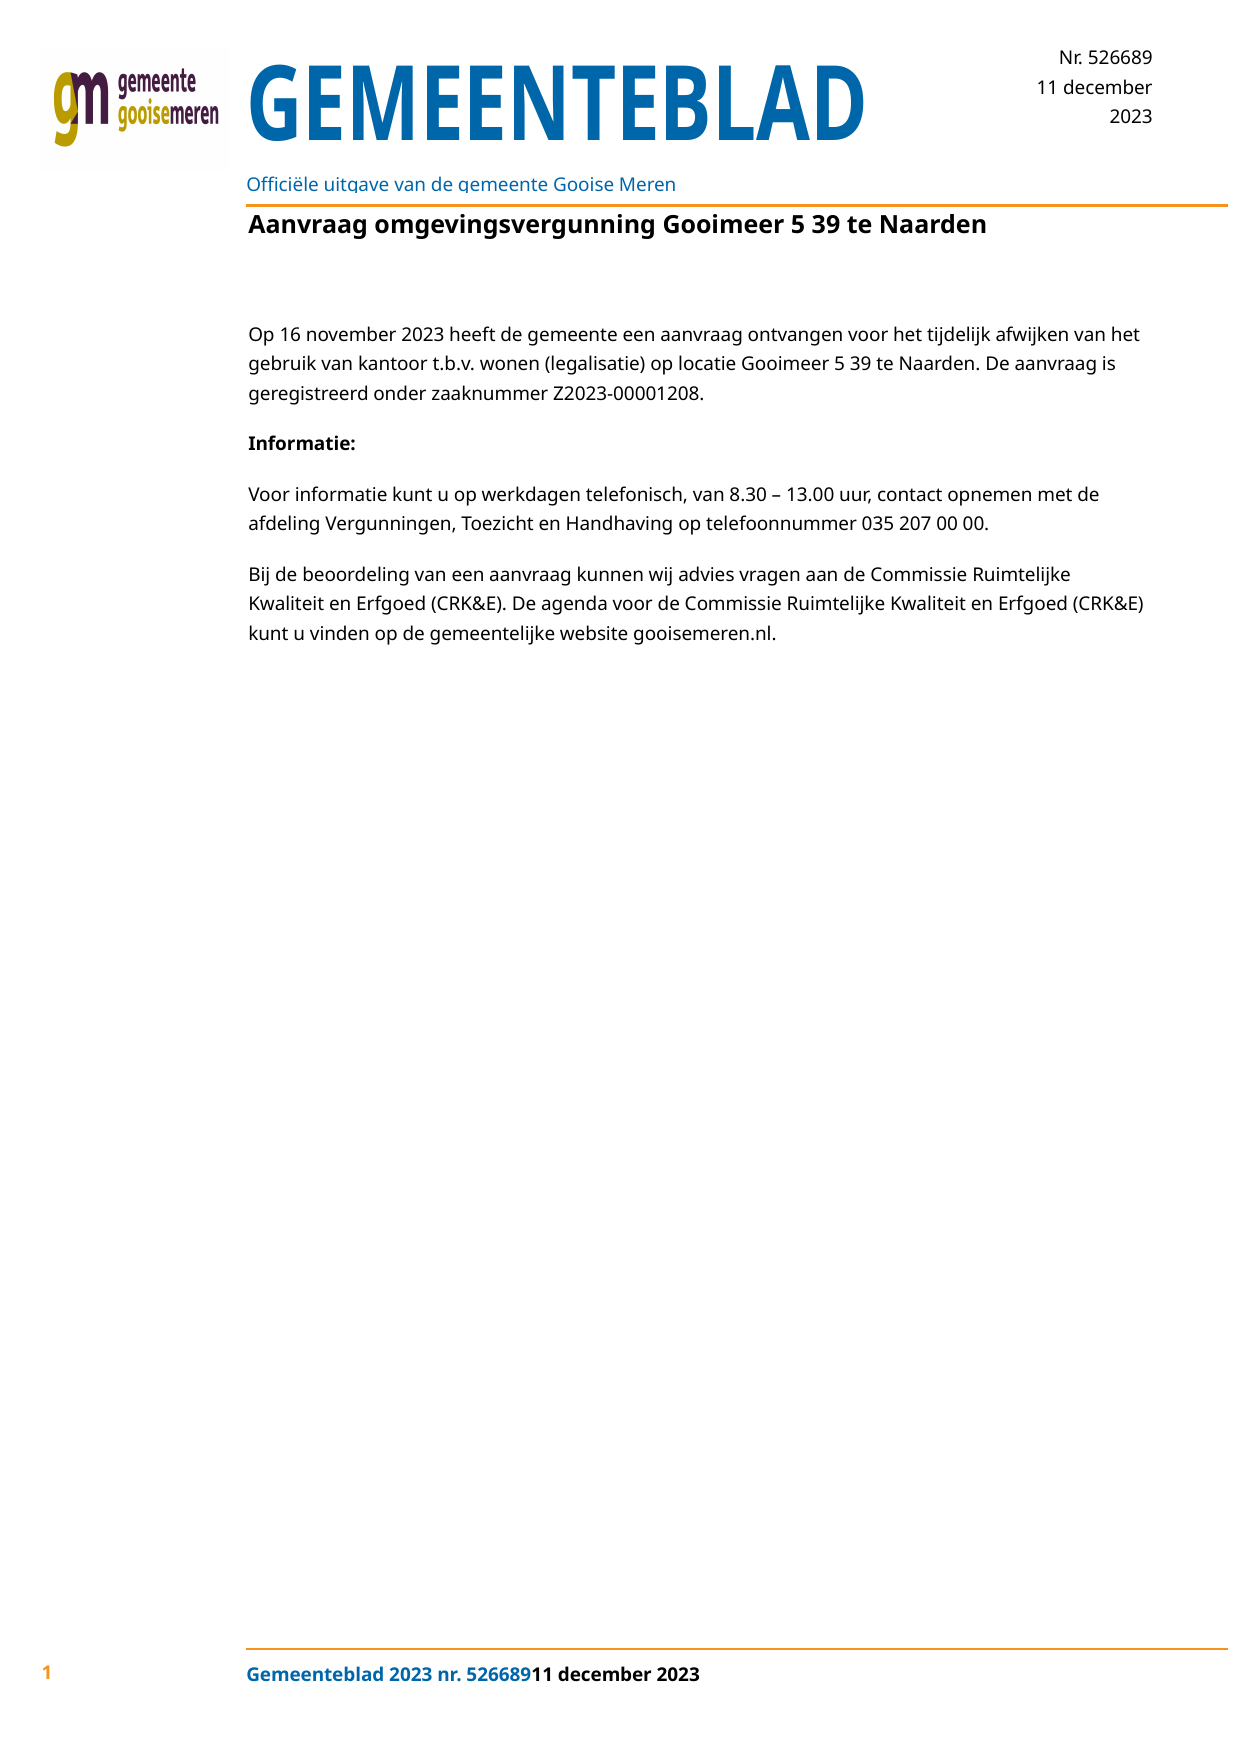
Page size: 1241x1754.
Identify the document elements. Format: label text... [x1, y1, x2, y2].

text Op 16 november 2023 heeft de gemeente een aanvraag ontvangen voor het tijdelijk afwijken van het gebruik van kantoor t.b.v. wonen (legalisatie) op locatie Gooimeer 5 39 te Naarden. De aanvraag is geregistreerd onder zaaknummer Z2023-00001208. [248, 321, 1152, 406]
text Aanvraag omgevingsvergunning Gooimeer 5 39 te Naarden [248, 207, 1152, 241]
picture [41, 47, 231, 172]
text Informatie: [248, 430, 1152, 456]
text Bij de beoordeling van een aanvraag kunnen wij advies vragen aan de Commissie Ruimtelijke Kwaliteit en Erfgoed (CRK&E). De agenda voor de Commissie Ruimtelijke Kwaliteit en Erfgoed (CRK&E) kunt u vinden op de gemeentelijke website gooisemeren.nl. [248, 561, 1152, 646]
text Voor informatie kunt u op werkdagen telefonisch, van 8.30 – 13.00 uur, contact opnemen met de afdeling Vergunningen, Toezicht en Handhaving op telefoonnummer 035 207 00 00. [248, 481, 1152, 536]
